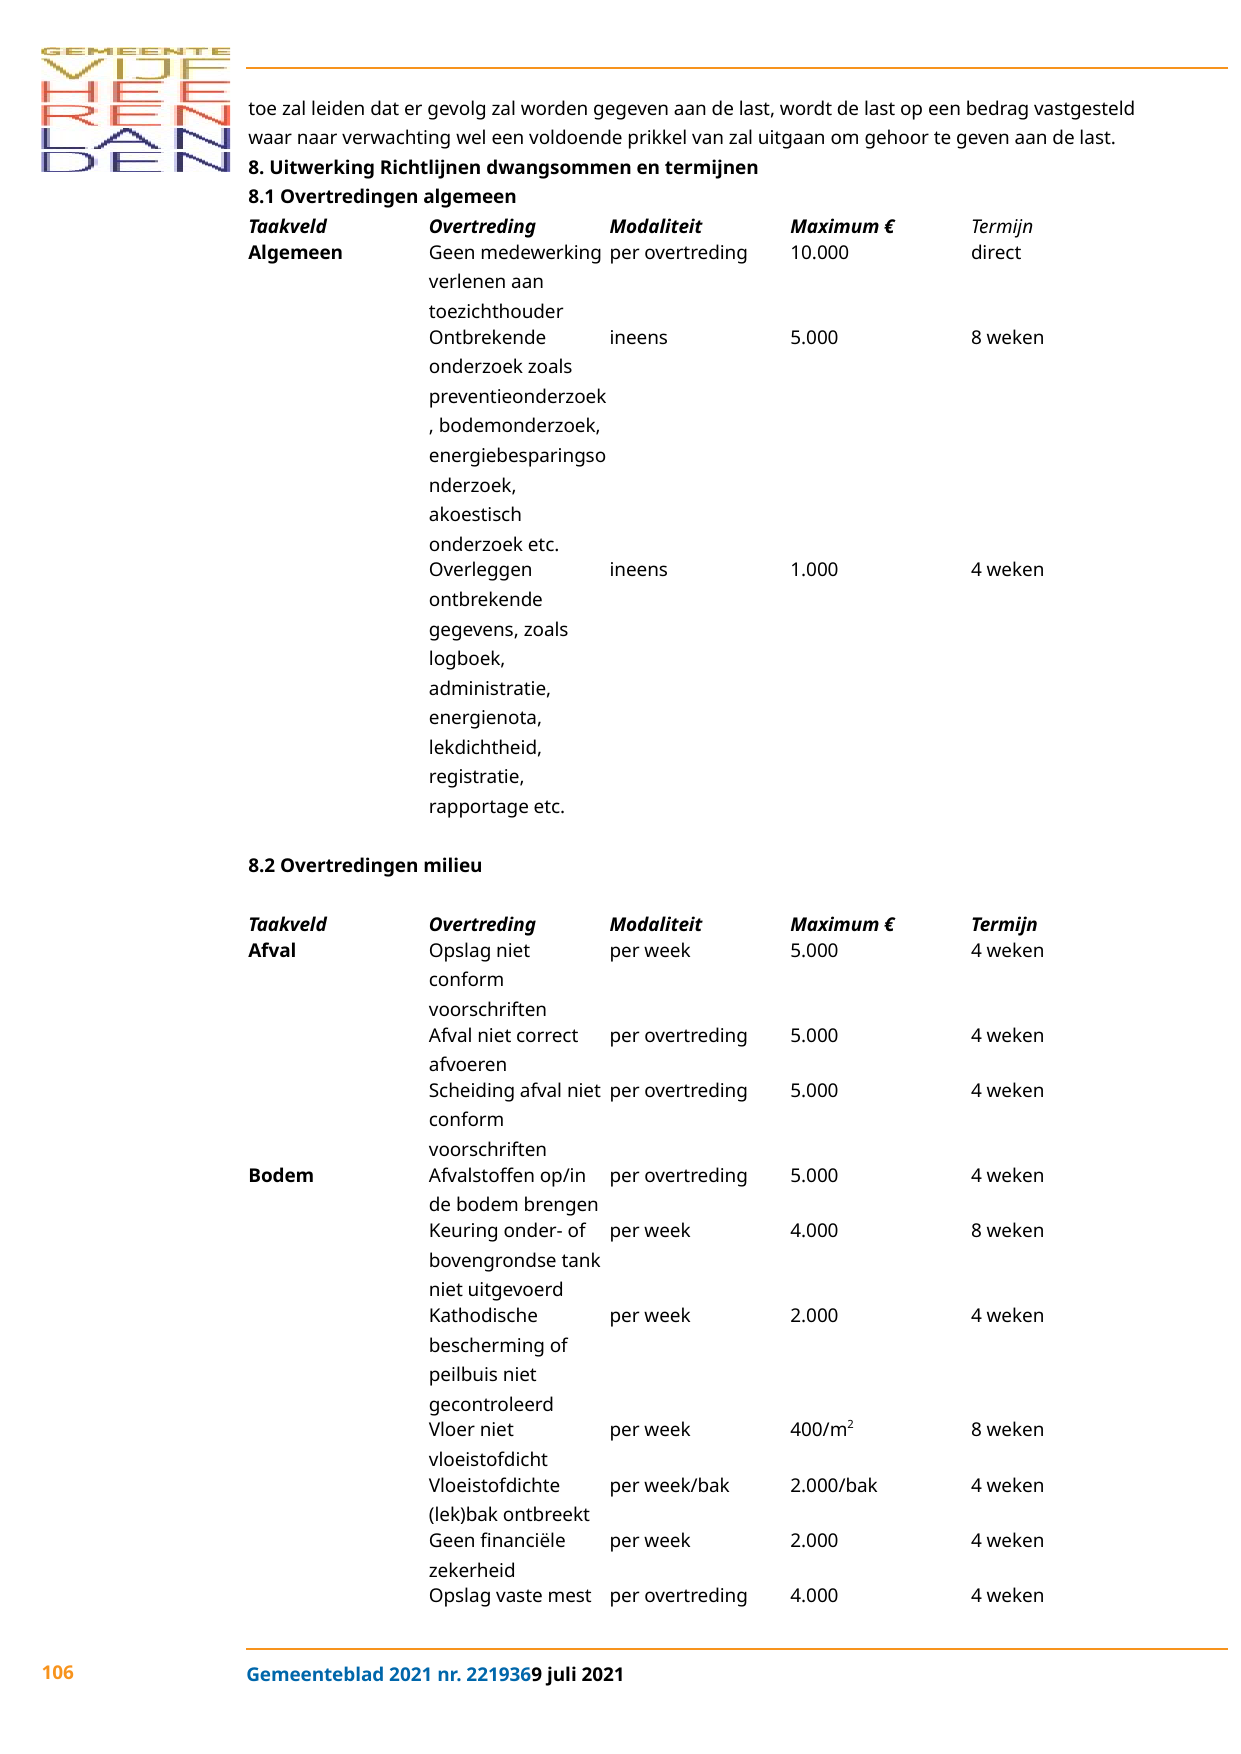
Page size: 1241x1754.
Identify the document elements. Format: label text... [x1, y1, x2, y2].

table_cell [248, 1527, 429, 1583]
table_cell 5.000 [790, 324, 971, 557]
table_cell Afval niet correct afvoeren [429, 1022, 609, 1077]
text 8.1 Overtredingen algemeen [248, 183, 1152, 209]
table_cell Opslag niet conform voorschriften [429, 937, 609, 1022]
table_cell Opslag vaste mest [429, 1583, 609, 1608]
text toe zal leiden dat er gevolg zal worden gegeven aan de last, wordt de last op een bedrag vastgesteld waar naar verwachting wel een voldoende prikkel van zal uitgaan om gehoor te geven aan de last. [248, 95, 1152, 150]
table_cell 2.000 [790, 1302, 971, 1417]
table_header Termijn [971, 911, 1152, 937]
table_header Taakveld [248, 213, 429, 239]
table_cell 1.000 [790, 557, 971, 819]
table_header Taakveld [248, 911, 429, 937]
table_cell 4 weken [971, 1162, 1152, 1217]
table_cell 10.000 [790, 239, 971, 324]
table_cell 4 weken [971, 1527, 1152, 1583]
table_header Modaliteit [609, 911, 790, 937]
table_cell 4 weken [971, 1022, 1152, 1077]
table_cell [248, 1583, 429, 1608]
table_cell Overleggen ontbrekende gegevens, zoals logboek, administratie, energienota, lekdichtheid, registratie, rapportage etc. [429, 557, 609, 819]
table_cell ineens [609, 557, 790, 819]
table_cell per week [609, 937, 790, 1022]
table_cell 5.000 [790, 937, 971, 1022]
table_cell [248, 1302, 429, 1417]
table_cell [248, 1217, 429, 1302]
table_cell Geen medewerking verlenen aan toezichthouder [429, 239, 609, 324]
table_cell Afval [248, 937, 429, 1022]
table_cell 4 weken [971, 1583, 1152, 1608]
table_cell 2.000 [790, 1527, 971, 1583]
table_cell 4 weken [971, 1302, 1152, 1417]
table_cell 400/m2 [790, 1417, 971, 1472]
table_cell per week/bak [609, 1472, 790, 1527]
table_cell per overtreding [609, 239, 790, 324]
table_cell Geen financiële zekerheid [429, 1527, 609, 1583]
table_cell per overtreding [609, 1077, 790, 1162]
picture [41, 47, 231, 172]
table_header Maximum € [790, 213, 971, 239]
table_cell Vloeistofdichte (lek)bak ontbreekt [429, 1472, 609, 1527]
table_cell 5.000 [790, 1162, 971, 1217]
table_cell 4 weken [971, 557, 1152, 819]
table_cell 4 weken [971, 937, 1152, 1022]
table_cell per overtreding [609, 1162, 790, 1217]
table_cell 8 weken [971, 324, 1152, 557]
table_cell per week [609, 1302, 790, 1417]
table_header Modaliteit [609, 213, 790, 239]
table_cell [248, 1022, 429, 1077]
table_cell per overtreding [609, 1022, 790, 1077]
table_header Maximum € [790, 911, 971, 937]
table_cell 8 weken [971, 1217, 1152, 1302]
table_cell 5.000 [790, 1022, 971, 1077]
table_cell [248, 1417, 429, 1472]
table_header Overtreding [429, 911, 609, 937]
table_cell per week [609, 1527, 790, 1583]
table_cell Vloer niet vloeistofdicht [429, 1417, 609, 1472]
table_cell [248, 1077, 429, 1162]
table_cell per overtreding [609, 1583, 790, 1608]
table_cell 4 weken [971, 1077, 1152, 1162]
table_cell [248, 324, 429, 557]
table_cell 4.000 [790, 1583, 971, 1608]
table_cell per week [609, 1417, 790, 1472]
table_cell 2.000/bak [790, 1472, 971, 1527]
table_header Termijn [971, 213, 1152, 239]
table_cell [248, 1472, 429, 1527]
table_cell Kathodische bescherming of peilbuis niet gecontroleerd [429, 1302, 609, 1417]
table_cell Ontbrekende onderzoek zoals preventieonderzoek, bodemonderzoek, energiebesparingsonderzoek, akoestisch onderzoek etc. [429, 324, 609, 557]
table_cell ineens [609, 324, 790, 557]
table_cell [248, 557, 429, 819]
table_cell Afvalstoffen op/in de bodem brengen [429, 1162, 609, 1217]
table_header Overtreding [429, 213, 609, 239]
table_cell Scheiding afval niet conform voorschriften [429, 1077, 609, 1162]
text 8. Uitwerking Richtlijnen dwangsommen en termijnen [248, 154, 1152, 180]
table_cell 4.000 [790, 1217, 971, 1302]
table_cell Bodem [248, 1162, 429, 1217]
table_cell 5.000 [790, 1077, 971, 1162]
table_cell Algemeen [248, 239, 429, 324]
table_cell 4 weken [971, 1472, 1152, 1527]
text 8.2 Overtredingen milieu [248, 852, 1152, 878]
table_cell Keuring onder- of bovengrondse tank niet uitgevoerd [429, 1217, 609, 1302]
table_cell per week [609, 1217, 790, 1302]
table_cell direct [971, 239, 1152, 324]
table_cell 8 weken [971, 1417, 1152, 1472]
